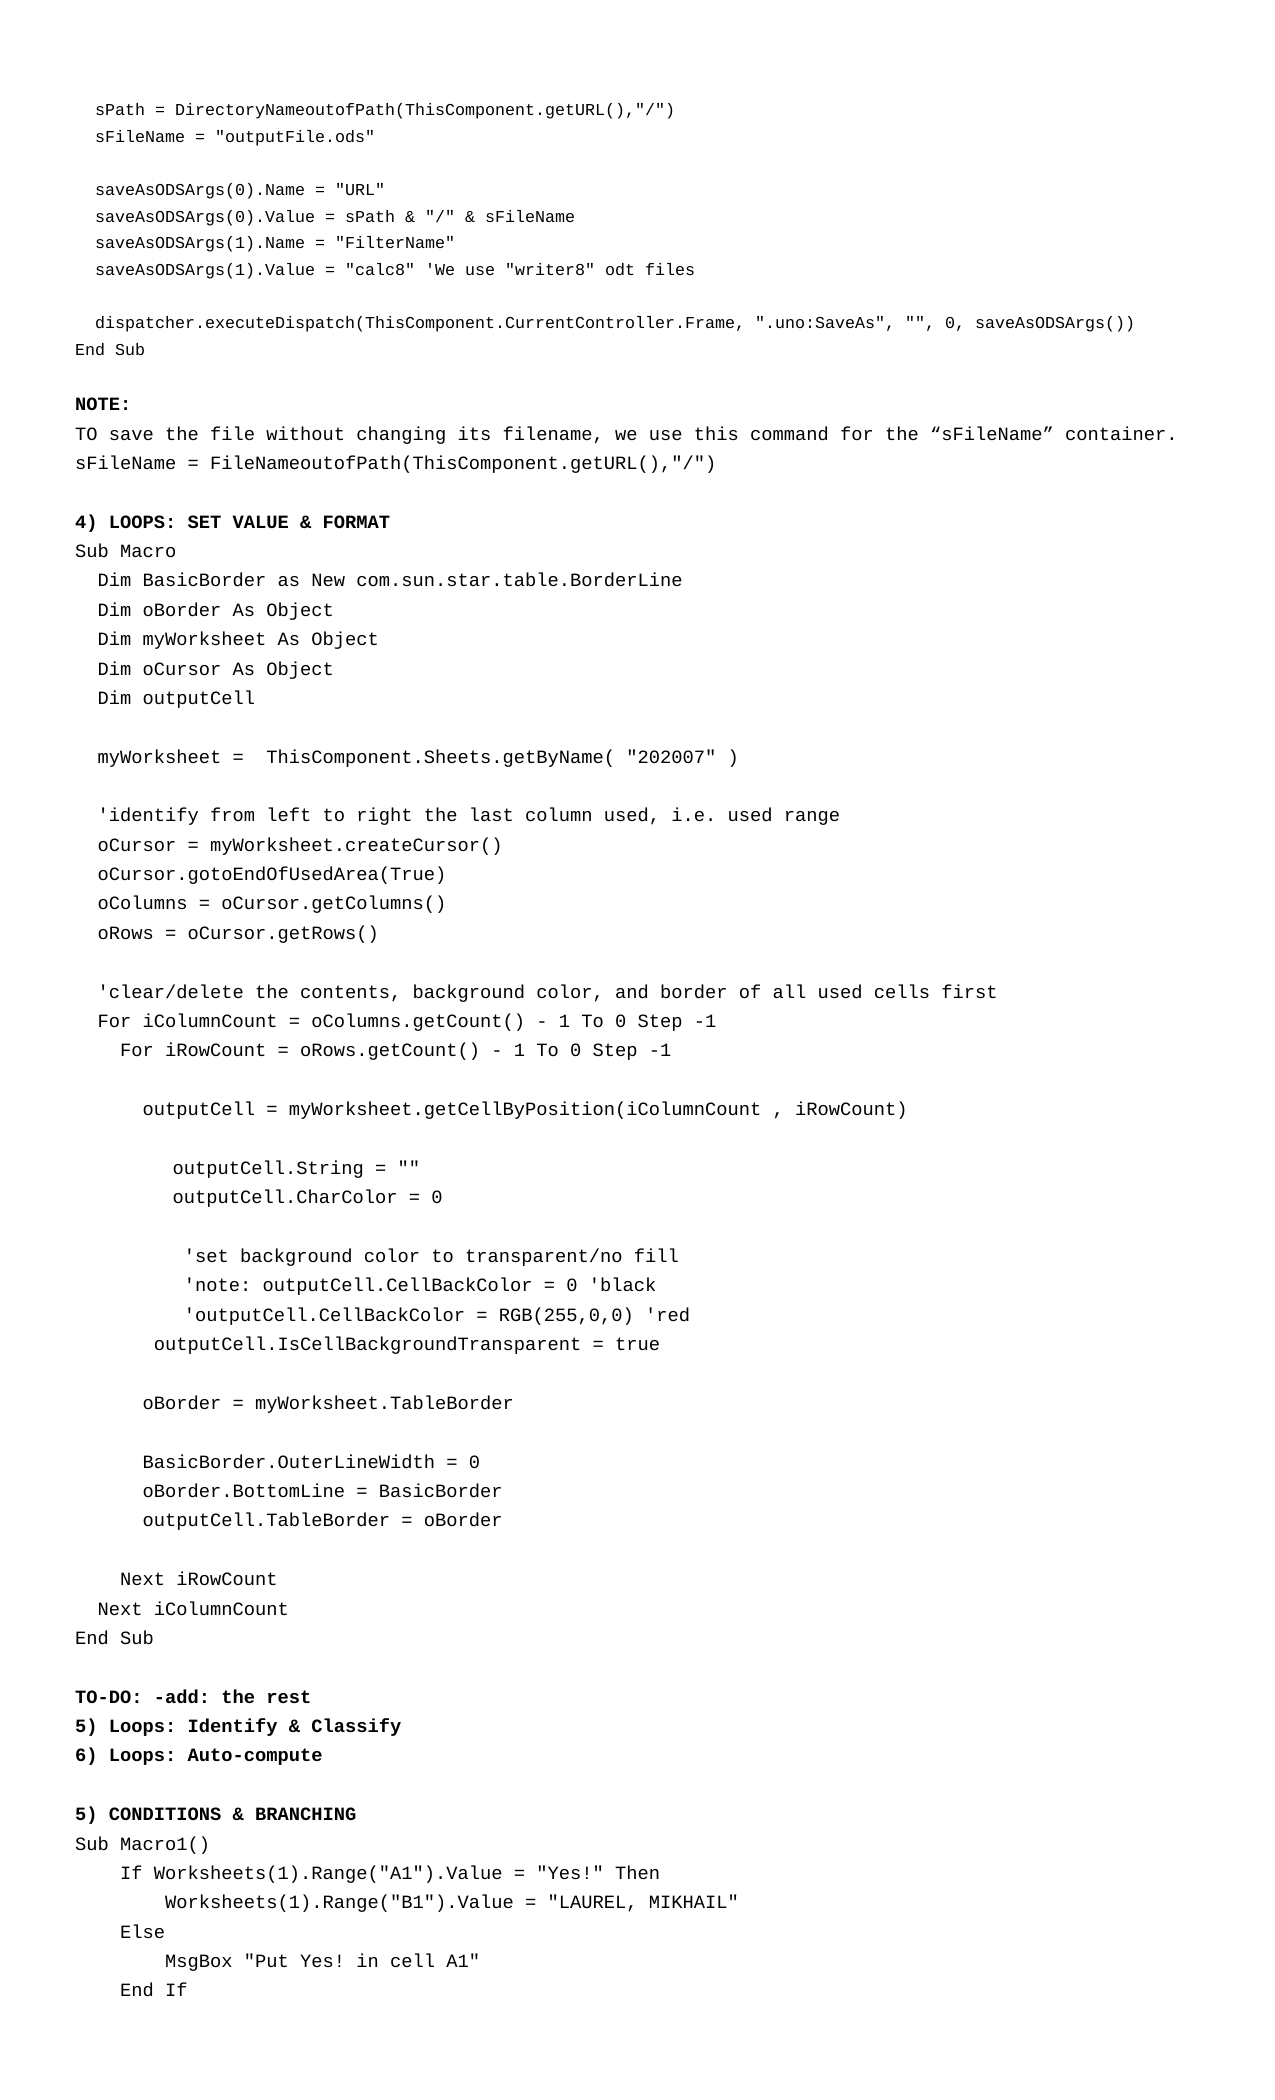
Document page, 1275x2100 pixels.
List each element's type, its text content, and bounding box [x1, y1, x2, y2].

text oBorder.BottomLine = BasicBorder [75, 1482, 1200, 1503]
text TO-DO: -add: the rest [75, 1687, 1200, 1709]
text Next iColumnCount [75, 1599, 1200, 1621]
text sPath = DirectoryNameoutofPath(ThisComponent.getURL(),"/") [75, 102, 1200, 121]
text If Worksheets(1).Range("A1").Value = "Yes!" Then [75, 1864, 1200, 1885]
text Dim oBorder As Object [75, 601, 1200, 622]
text dispatcher.executeDispatch(ThisComponent.CurrentController.Frame, ".uno:SaveAs", "", 0, saveAsODSArgs()) [75, 315, 1200, 334]
text outputCell.TableBorder = oBorder [75, 1511, 1200, 1532]
text Dim BasicBorder as New com.sun.star.table.BorderLine [75, 571, 1200, 592]
text outputCell.String = "" [75, 1159, 1200, 1180]
text oCursor = myWorksheet.createCursor() [75, 836, 1200, 857]
text NOTE: [75, 395, 1200, 416]
text Dim myWorksheet As Object [75, 630, 1200, 651]
text sFileName = FileNameoutofPath(ThisComponent.getURL(),"/") [75, 454, 1200, 475]
text BasicBorder.OuterLineWidth = 0 [75, 1452, 1200, 1474]
text oRows = oCursor.getRows() [75, 924, 1200, 945]
text For iRowCount = oRows.getCount() - 1 To 0 Step -1 [75, 1041, 1200, 1062]
text oCursor.gotoEndOfUsedArea(True) [75, 865, 1200, 886]
text 6) Loops: Auto-compute [75, 1746, 1200, 1767]
text 'outputCell.CellBackColor = RGB(255,0,0) 'red [75, 1306, 1200, 1327]
text 5) Loops: Identify & Classify [75, 1717, 1200, 1738]
text MsgBox "Put Yes! in cell A1" [75, 1952, 1200, 1973]
text Dim oCursor As Object [75, 659, 1200, 681]
text oBorder = myWorksheet.TableBorder [75, 1394, 1200, 1415]
text 5) CONDITIONS & BRANCHING [75, 1805, 1200, 1826]
text End Sub [75, 342, 1200, 361]
text Worksheets(1).Range("B1").Value = "LAUREL, MIKHAIL" [75, 1893, 1200, 1914]
text Dim outputCell [75, 689, 1200, 710]
text saveAsODSArgs(0).Value = sPath & "/" & sFileName [75, 208, 1200, 227]
text outputCell = myWorksheet.getCellByPosition(iColumnCount , iRowCount) [75, 1100, 1200, 1121]
text sFileName = "outputFile.ods" [75, 128, 1200, 147]
text 4) LOOPS: SET VALUE & FORMAT [75, 512, 1200, 534]
text 'identify from left to right the last column used, i.e. used range [75, 806, 1200, 827]
text Sub Macro [75, 542, 1200, 563]
text saveAsODSArgs(1).Name = "FilterName" [75, 235, 1200, 254]
text Sub Macro1() [75, 1834, 1200, 1856]
text End Sub [75, 1629, 1200, 1650]
text oColumns = oCursor.getColumns() [75, 894, 1200, 916]
text outputCell.CharColor = 0 [75, 1188, 1200, 1209]
text outputCell.IsCellBackgroundTransparent = true [75, 1335, 1200, 1356]
text Next iRowCount [75, 1570, 1200, 1591]
text For iColumnCount = oColumns.getCount() - 1 To 0 Step -1 [75, 1012, 1200, 1033]
text TO save the file without changing its filename, we use this command for the “sFileName” container. [75, 424, 1200, 446]
text 'note: outputCell.CellBackColor = 0 'black [75, 1276, 1200, 1297]
text End If [75, 1981, 1200, 2002]
text myWorksheet = ThisComponent.Sheets.getByName( "202007" ) [75, 747, 1200, 769]
text 'clear/delete the contents, background color, and border of all used cells first [75, 982, 1200, 1004]
text 'set background color to transparent/no fill [75, 1247, 1200, 1268]
text saveAsODSArgs(0).Name = "URL" [75, 182, 1200, 201]
text Else [75, 1922, 1200, 1944]
text saveAsODSArgs(1).Value = "calc8" 'We use "writer8" odt files [75, 262, 1200, 281]
